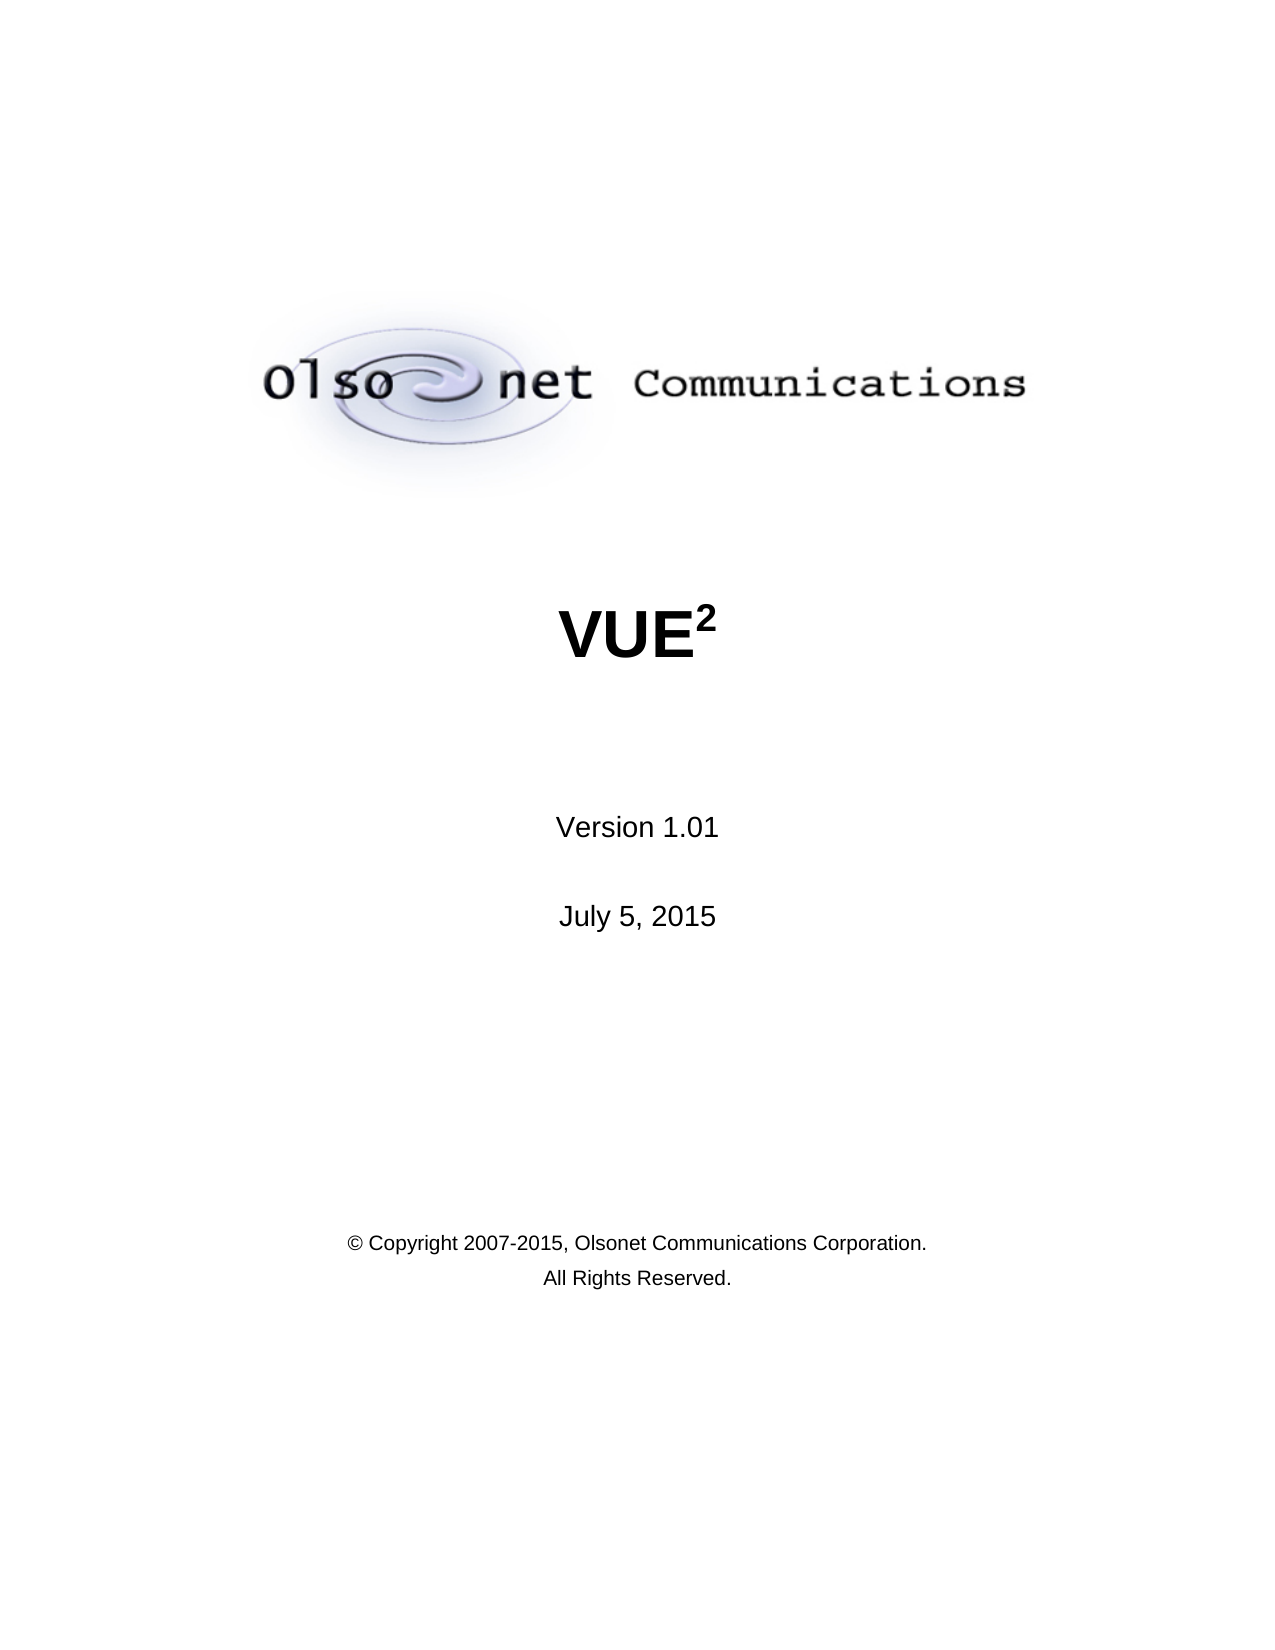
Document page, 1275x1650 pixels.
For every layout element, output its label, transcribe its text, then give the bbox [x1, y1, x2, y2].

text © Copyright 2007-2015, Olsonet Communications Corporation. [210, 1232, 1065, 1255]
text July 5, 2015 [210, 900, 1065, 933]
picture [241, 291, 1034, 498]
text VUE2 [210, 597, 1065, 671]
text Version 1.01 [210, 811, 1065, 844]
text All Rights Reserved. [210, 1267, 1065, 1290]
